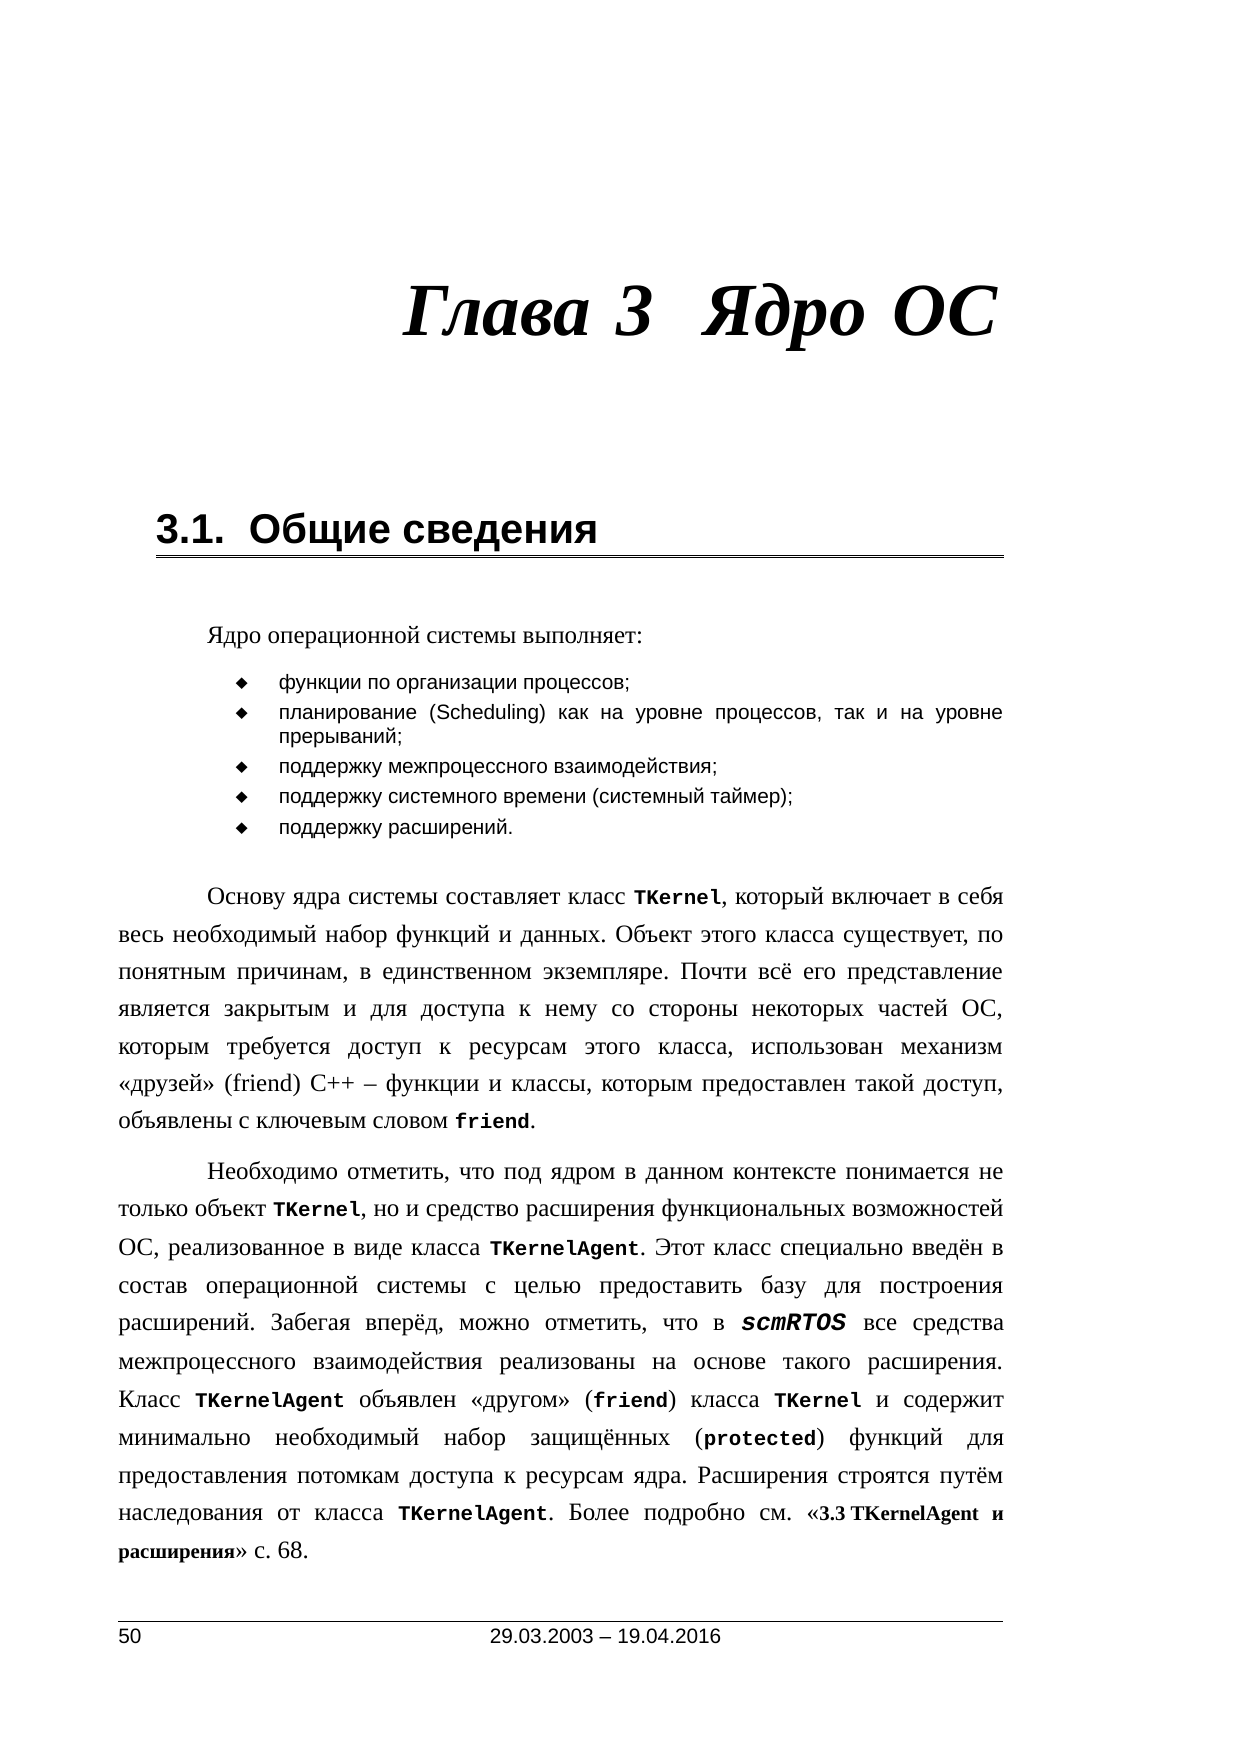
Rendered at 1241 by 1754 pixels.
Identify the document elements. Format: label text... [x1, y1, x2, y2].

list поддержку системного времени (системный таймер); [236, 784, 1004, 808]
text Основу ядра системы составляет класс TKernel, который включает в себя весь необходимый набор функций и данных. Объект этого класса существует, по понятным причинам, в единственном экземпляре. Почти всё его представление является закрытым и для доступа к нему со стороны некоторых частей ОС, которым требуется доступ к ресурсам этого класса, использован механизм «друзей» (friend) С+⁠+ – функции и классы, которым предоставлен такой доступ, объявлены с ключевым словом friend. [118, 881, 1004, 1135]
list функции по организации процессов; [236, 669, 1004, 693]
list поддержку межпроцессного взаимодействия; [236, 754, 1004, 778]
list планирование (Scheduling) как на уровне процессов, так и на уровне прерываний; [236, 700, 1004, 748]
subtitle Общие сведения [156, 505, 1004, 555]
text Ядро операционной системы выполняет: [118, 620, 1004, 648]
text Необходимо отметить, что под ядром в данном контексте понимается не только объект TKernel, но и средство расширения функциональных возможностей ОС, реализованное в виде класса TKernelAgent. Этот класс специально введён в состав операционной системы с целью предоставить базу для построения расширений. Забегая вперёд, можно отметить, что в scmRTOS все средства межпроцессного взаимодействия реализованы на основе такого расширения. Класс TKer⁠nelAgent объявлен «другом» (friend) класса TKernel и содержит минимально необходимый набор защищённых (protected) функций для предоставления потомкам доступа к ресурсам ядра. Расширения строятся путём наследования от класса TKernelAgent. Более подробно см. «3.3 TKernelAgent и расширения» с. 67. [118, 1156, 1004, 1564]
subtitle Ядро ОС [118, 265, 1004, 353]
list поддержку расширений. [236, 815, 1004, 839]
